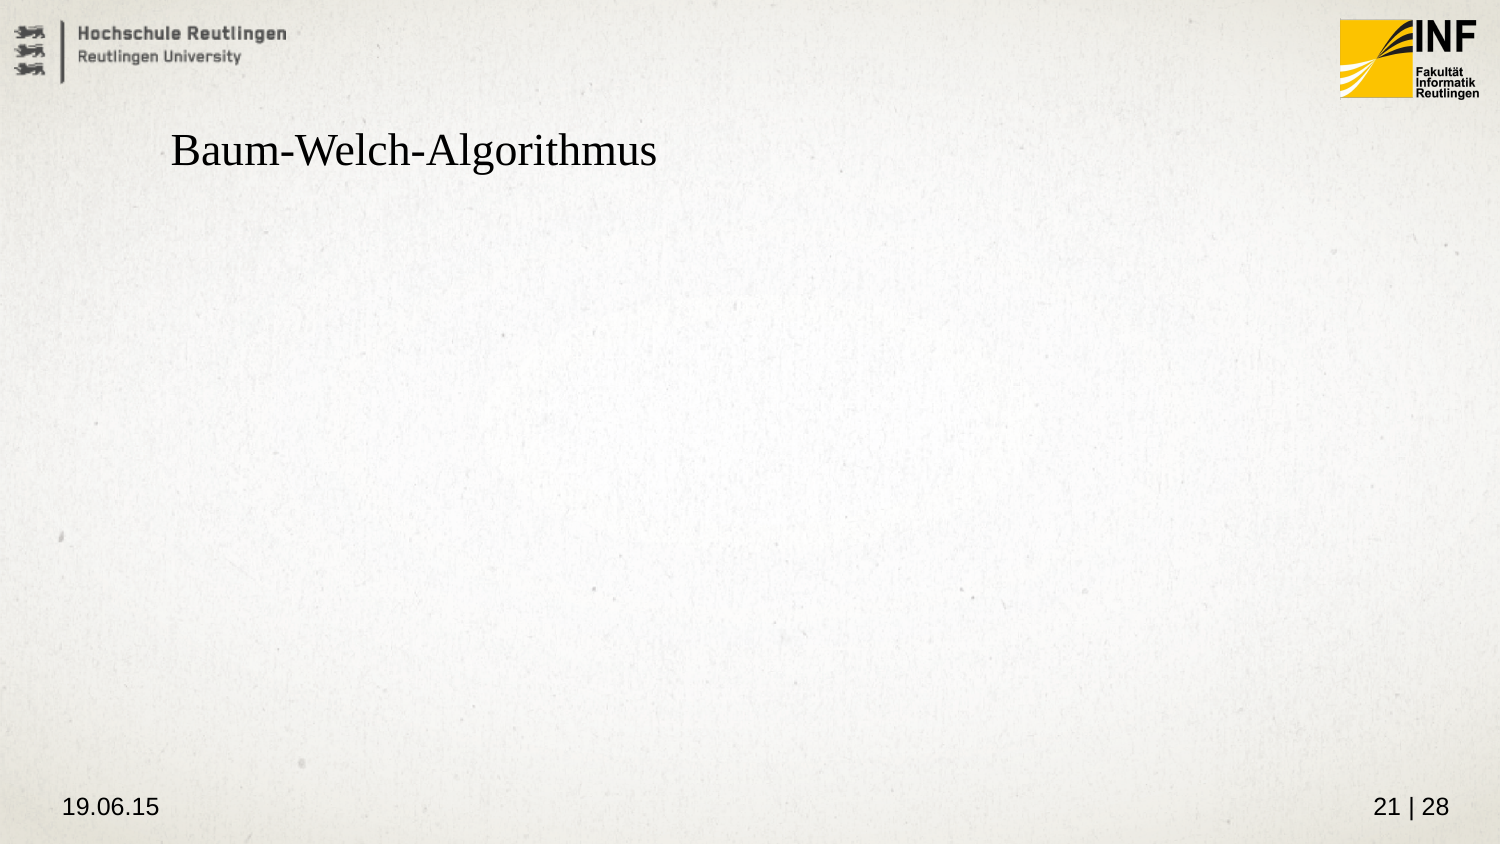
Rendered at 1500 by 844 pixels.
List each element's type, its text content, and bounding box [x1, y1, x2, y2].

title Baum-Welch-Algorithmus [159, 106, 1341, 188]
picture [0, 0, 1500, 844]
